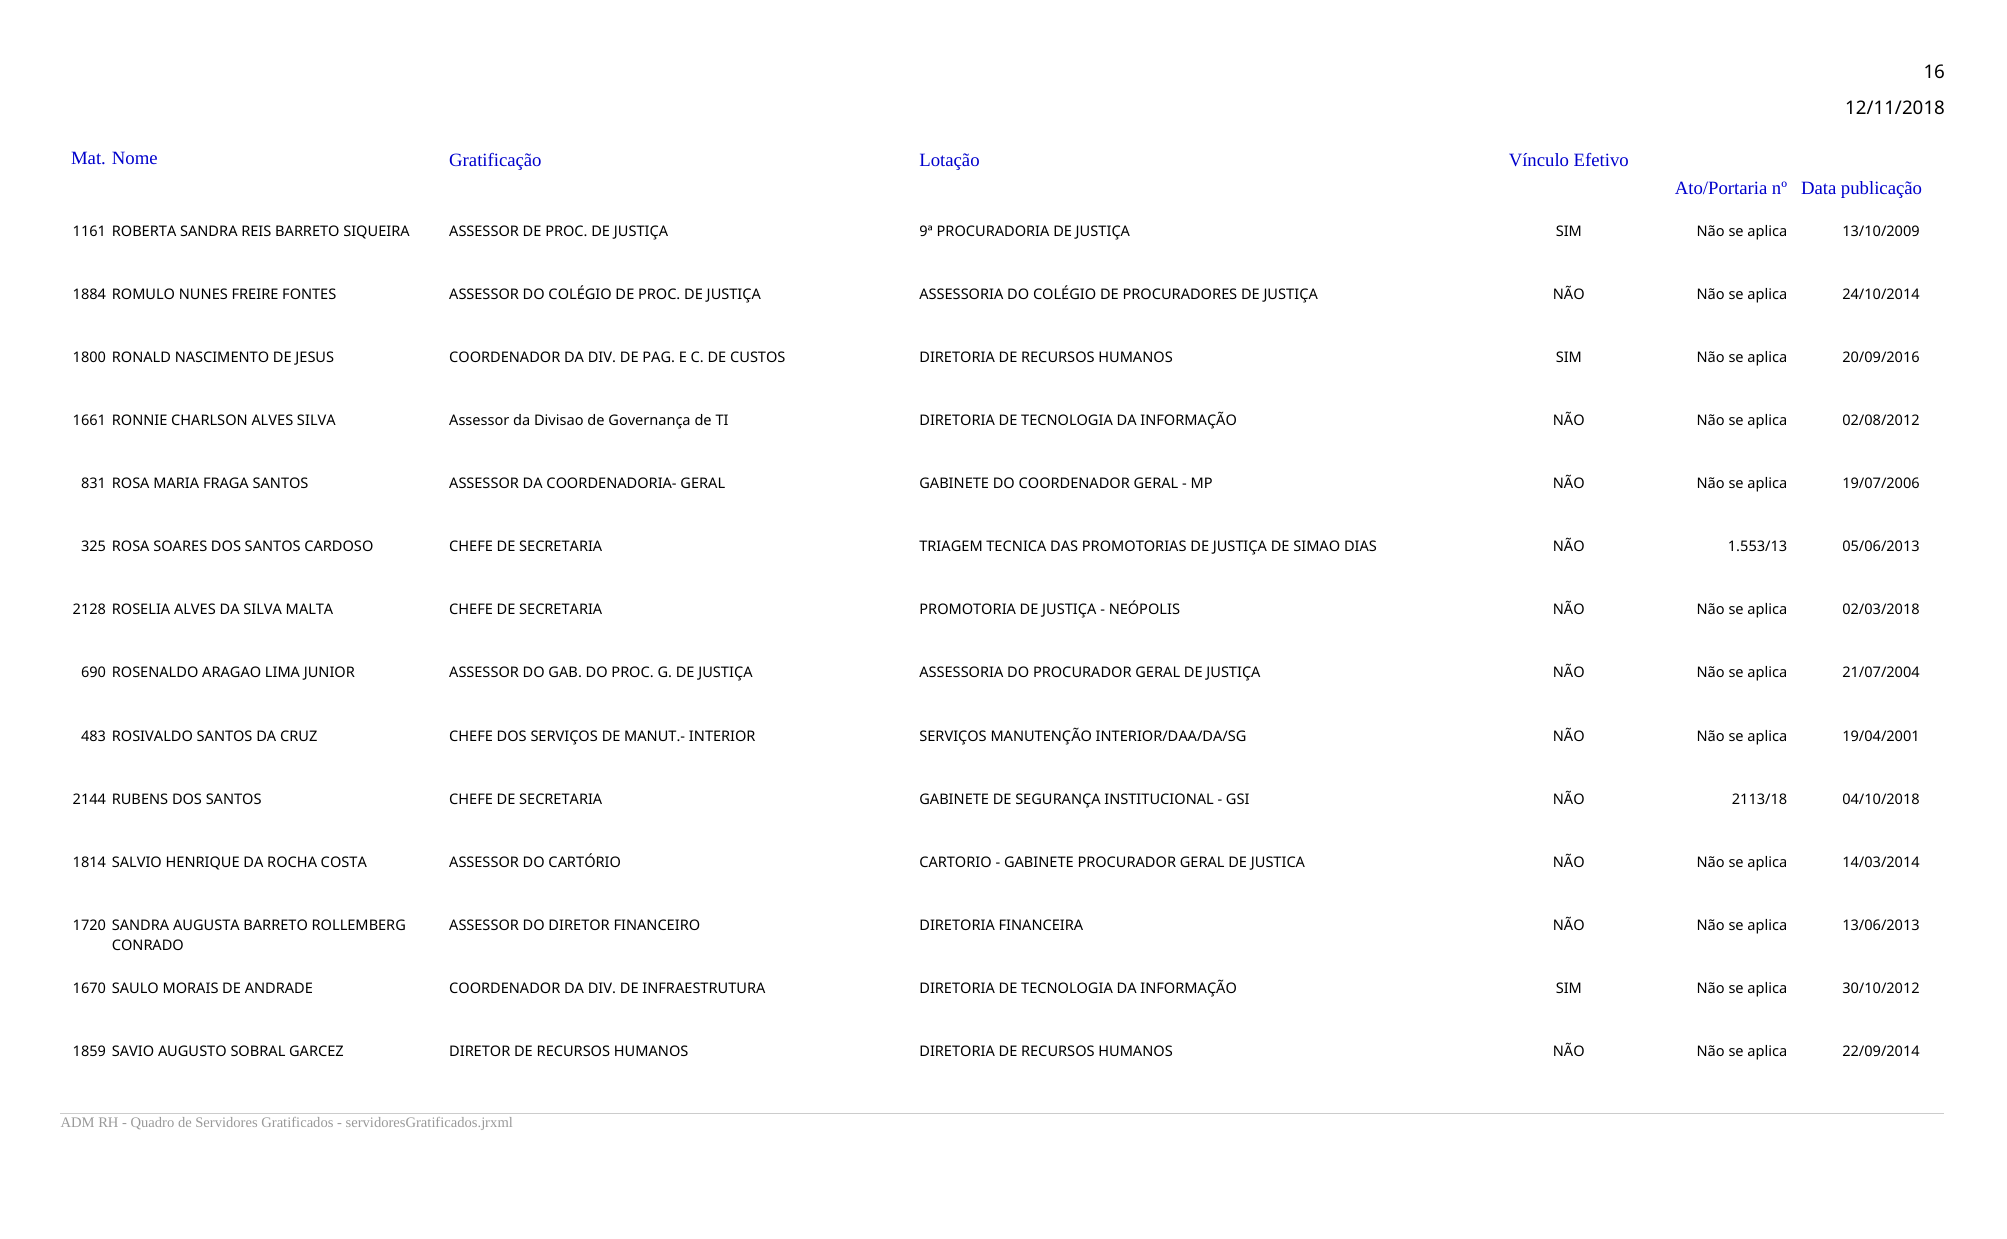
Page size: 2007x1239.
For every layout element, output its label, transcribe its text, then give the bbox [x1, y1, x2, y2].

table_cell [106, 473, 112, 501]
table_cell [0, 754, 112, 767]
table_cell 14/03/2014 [1793, 852, 1919, 880]
table_cell [1642, 375, 2007, 389]
table_cell [1486, 894, 2007, 912]
table_cell [1486, 915, 1495, 943]
table_cell [1486, 536, 1495, 564]
table_cell Não se aplica [1650, 1041, 1787, 1069]
table_cell [1486, 410, 1495, 438]
table_cell [1642, 789, 1649, 817]
table_cell [1642, 978, 1649, 1006]
table_cell [1642, 284, 1649, 312]
table_cell COORDENADOR DA DIV. DE INFRAESTRUTURA [449, 978, 910, 1038]
table_cell [0, 565, 112, 578]
table_cell Não se aplica [1650, 347, 1787, 375]
table_cell CHEFE DOS SERVIÇOS DE MANUT.- INTERIOR [449, 725, 910, 786]
table_cell [440, 957, 449, 975]
table_cell [1642, 249, 2007, 262]
table_cell [0, 1006, 112, 1020]
table_cell 20/09/2016 [1793, 347, 1919, 375]
table_cell [1920, 536, 2007, 564]
table_cell Não se aplica [1650, 410, 1787, 438]
table_cell [440, 452, 449, 470]
table_cell [106, 179, 112, 207]
table_cell [106, 915, 112, 943]
table_cell [0, 501, 112, 515]
table_cell [0, 1101, 2007, 1113]
table_cell [1920, 978, 2007, 1006]
table_cell [106, 662, 112, 691]
table_cell DIRETORIA DE TECNOLOGIA DA INFORMAÇÃO [919, 410, 1486, 470]
table_cell 325 [9, 536, 106, 564]
table_cell 19/04/2001 [1793, 725, 1919, 754]
table_cell [1787, 284, 1792, 312]
table_cell [106, 149, 112, 177]
table_cell [0, 536, 9, 564]
table_cell [910, 312, 919, 326]
table_cell [1920, 347, 2007, 375]
table_cell NÃO [1495, 536, 1642, 578]
table_cell [1920, 284, 2007, 312]
table_cell [910, 915, 919, 943]
table_cell [0, 578, 112, 596]
table_cell [910, 536, 919, 564]
table_cell [44, 177, 106, 207]
table_cell 1884 [9, 284, 106, 312]
table_cell [440, 473, 449, 501]
table_cell [0, 249, 112, 262]
table_cell [440, 578, 449, 596]
table_cell 831 [9, 473, 106, 501]
table_cell [1642, 1006, 2007, 1020]
table_cell [1486, 389, 2007, 407]
table_cell [910, 347, 919, 375]
table_cell [1787, 347, 1792, 375]
table_cell [440, 628, 449, 641]
table_cell ASSESSOR DO CARTÓRIO [449, 852, 910, 912]
table_cell [112, 177, 199, 207]
table_cell [440, 1006, 449, 1020]
table_cell PROMOTORIA DE JUSTIÇA - NEÓPOLIS [919, 599, 1486, 659]
table_cell [0, 641, 112, 659]
table_cell [1787, 725, 1792, 754]
table_cell 13/10/2009 [1793, 220, 1919, 249]
table_cell [910, 628, 919, 641]
table_cell SAVIO AUGUSTO SOBRAL GARCEZ [112, 1041, 440, 1101]
table_cell [1642, 565, 2007, 578]
table_cell [0, 831, 112, 849]
table_cell [910, 410, 919, 438]
table_cell [449, 178, 910, 207]
table_cell [0, 209, 2007, 217]
table_cell [1642, 662, 1649, 691]
table_cell SALVIO HENRIQUE DA ROCHA COSTA [112, 852, 440, 912]
table_cell 24/10/2014 [1793, 284, 1919, 312]
table_cell [1642, 536, 1649, 564]
table_cell [1920, 599, 2007, 628]
table_cell [106, 978, 112, 1006]
table_cell [440, 312, 449, 326]
table_cell [440, 852, 449, 880]
table_cell [0, 59, 1790, 85]
table_cell [910, 263, 919, 281]
table_cell [0, 220, 9, 249]
table_cell [1486, 473, 1495, 501]
table_cell [440, 978, 449, 1006]
table_cell 22/09/2014 [1793, 1041, 1919, 1069]
table_cell SIM [1495, 347, 1642, 389]
table_cell [440, 894, 449, 912]
table_cell [1945, 59, 2007, 85]
table_cell [1787, 473, 1792, 501]
table_cell [0, 628, 112, 641]
table_cell [1642, 880, 2007, 894]
table_cell 02/03/2018 [1793, 599, 1919, 628]
table_cell ROSIVALDO SANTOS DA CRUZ [112, 725, 440, 786]
table_cell Assessor da Divisao de Governança de TI [449, 410, 910, 470]
table_cell [440, 389, 449, 407]
table_cell 04/10/2018 [1793, 789, 1919, 817]
table_cell [0, 817, 112, 831]
table_cell [440, 1041, 449, 1069]
table_cell RUBENS DOS SANTOS [112, 789, 440, 849]
table_cell Não se aplica [1650, 599, 1787, 628]
table_cell [910, 852, 919, 880]
table_cell [0, 691, 112, 704]
table_cell [1486, 1006, 1495, 1020]
table_cell ASSESSORIA DO COLÉGIO DE PROCURADORES DE JUSTIÇA [919, 284, 1486, 344]
table_header Nome [112, 147, 199, 177]
table_cell [0, 375, 112, 389]
table_cell Não se aplica [1650, 284, 1787, 312]
table_cell [910, 768, 919, 786]
table_cell [0, 943, 112, 957]
table_cell [910, 149, 919, 177]
table_cell [1642, 410, 1649, 438]
table_cell [1642, 599, 1649, 628]
table_cell [440, 725, 449, 754]
table_cell [1787, 789, 1792, 817]
table_cell NÃO [1495, 789, 1642, 831]
table_cell [1642, 943, 2007, 957]
table_cell [1486, 438, 1495, 452]
table_cell [106, 852, 112, 880]
table_cell [1495, 178, 1642, 207]
table_cell NÃO [1495, 852, 1642, 894]
table_cell 12/11/2018 [1790, 95, 1944, 123]
table_cell 1161 [9, 220, 106, 249]
table_cell [0, 410, 9, 438]
table_cell COORDENADOR DA DIV. DE PAG. E C. DE CUSTOS [449, 347, 910, 407]
table_cell SIM [1495, 220, 1642, 262]
table_cell [910, 754, 919, 767]
table_cell ADM RH - Quadro de Servidores Gratificados - servidoresGratificados.jrxml [60, 1114, 1944, 1137]
table_cell [440, 880, 449, 894]
table_cell NÃO [1495, 662, 1642, 704]
table_cell [1486, 704, 2007, 722]
table_cell [1920, 473, 2007, 501]
table_cell [0, 438, 112, 452]
table_cell [910, 1083, 919, 1101]
table_cell [1787, 662, 1792, 691]
table_cell [1486, 515, 2007, 533]
table_cell [1486, 578, 2007, 596]
table_cell [1787, 915, 1792, 943]
table_cell [440, 536, 449, 564]
table_cell [910, 817, 919, 831]
table_cell ASSESSOR DO DIRETOR FINANCEIRO [449, 915, 910, 975]
table_cell [910, 978, 919, 1006]
table_cell [0, 1113, 60, 1137]
table_cell [910, 284, 919, 312]
table_cell DIRETORIA DE RECURSOS HUMANOS [919, 347, 1486, 407]
table_cell DIRETORIA FINANCEIRA [919, 915, 1486, 975]
table_cell 13/06/2013 [1793, 915, 1919, 943]
table_cell Data publicação [1787, 177, 1922, 207]
table_cell [1787, 220, 1792, 249]
table_cell [1642, 312, 2007, 326]
table_cell [1642, 817, 2007, 831]
table_cell [440, 599, 449, 628]
table_cell [440, 915, 449, 943]
table_cell [0, 347, 9, 375]
table_cell [1486, 978, 1495, 1006]
table_cell [1642, 1041, 1649, 1069]
table_cell [1486, 852, 1495, 880]
table_cell [440, 1020, 449, 1038]
table_cell [910, 957, 919, 975]
table_cell [0, 515, 112, 533]
table_cell [1486, 768, 2007, 786]
table_cell [440, 831, 449, 849]
table_header [1787, 147, 1922, 177]
table_cell [1486, 662, 1495, 691]
table_cell ASSESSOR DE PROC. DE JUSTIÇA [449, 220, 910, 281]
table_cell 2113/18 [1650, 789, 1787, 817]
table_cell [106, 410, 112, 438]
table_cell 21/07/2004 [1793, 662, 1919, 691]
table_cell [199, 179, 449, 207]
table_cell SERVIÇOS MANUTENÇÃO INTERIOR/DAA/DA/SG [919, 725, 1486, 786]
table_cell [106, 284, 112, 312]
table_cell NÃO [1495, 725, 1642, 767]
table_cell [910, 943, 919, 957]
table_cell [1787, 599, 1792, 628]
table_cell [910, 1041, 919, 1069]
table_cell [1486, 312, 1495, 326]
table_cell CHEFE DE SECRETARIA [449, 536, 910, 596]
table_cell [1920, 410, 2007, 438]
table_cell [440, 375, 449, 389]
table_cell ROMULO NUNES FREIRE FONTES [112, 284, 440, 344]
table_cell [1787, 852, 1792, 880]
table_cell [1642, 754, 2007, 767]
table_cell [1945, 95, 2007, 123]
table_cell [1486, 1020, 2007, 1038]
table_cell 1859 [9, 1041, 106, 1069]
table_cell NÃO [1495, 410, 1642, 452]
table_cell [0, 768, 112, 786]
table_cell [910, 389, 919, 407]
table_cell [1920, 852, 2007, 880]
table_cell Não se aplica [1650, 473, 1787, 501]
table_cell 1814 [9, 852, 106, 880]
table_cell [440, 249, 449, 262]
table_cell [0, 1083, 112, 1101]
table_cell [1486, 326, 2007, 344]
table_cell SANDRA AUGUSTA BARRETO ROLLEMBERG CONRADO [112, 915, 440, 975]
table_cell [1486, 149, 1495, 177]
table_cell [1486, 179, 1495, 207]
table_cell [910, 326, 919, 344]
table_cell [1642, 438, 2007, 452]
table_cell [1486, 943, 1495, 957]
table_cell [0, 85, 2007, 91]
table_cell [106, 1041, 112, 1069]
table_cell [910, 691, 919, 704]
table_cell Vínculo Efetivo [1495, 149, 1642, 178]
table_cell SAULO MORAIS DE ANDRADE [112, 978, 440, 1038]
table_cell [106, 725, 112, 754]
table_cell [1486, 452, 2007, 470]
table_cell [106, 599, 112, 628]
table_cell [0, 599, 9, 628]
table_cell Não se aplica [1650, 852, 1787, 880]
table_cell [1642, 149, 1649, 177]
table_cell [1486, 628, 1495, 641]
table_cell [440, 515, 449, 533]
table_cell Lotação [919, 149, 1486, 178]
table_cell [0, 473, 9, 501]
table_cell NÃO [1495, 915, 1642, 957]
table_cell [1642, 179, 1649, 207]
table_cell [0, 179, 44, 207]
table_cell [1787, 410, 1792, 438]
table_cell [106, 347, 112, 375]
table_cell [1486, 1070, 1495, 1083]
table_cell Não se aplica [1650, 662, 1787, 691]
table_cell Ato/Portaria nº [1650, 177, 1787, 207]
table_cell [1486, 817, 1495, 831]
table_cell [910, 473, 919, 501]
table_cell [910, 565, 919, 578]
table_cell [910, 831, 919, 849]
table_cell [0, 880, 112, 894]
table_cell [0, 389, 112, 407]
table_cell GABINETE DE SEGURANÇA INSTITUCIONAL - GSI [919, 789, 1486, 849]
table_cell [440, 438, 449, 452]
table_cell [1920, 662, 2007, 691]
table_cell [0, 263, 112, 281]
table_cell [440, 817, 449, 831]
table_cell [1486, 375, 1495, 389]
table_cell [1486, 284, 1495, 312]
table_cell [1486, 691, 1495, 704]
table_cell 690 [9, 662, 106, 691]
table_cell 483 [9, 725, 106, 754]
table_cell [1922, 149, 2007, 177]
table_cell [0, 915, 9, 943]
table_cell [1642, 220, 1649, 249]
table_cell [1642, 628, 2007, 641]
table_cell [910, 662, 919, 691]
table_cell [440, 220, 449, 249]
table_cell [1642, 473, 1649, 501]
table_cell [440, 565, 449, 578]
table_cell [0, 852, 9, 880]
table_cell [0, 662, 9, 691]
table_cell [1486, 725, 1495, 754]
table_cell NÃO [1495, 284, 1642, 326]
table_cell [440, 501, 449, 515]
table_cell DIRETORIA DE TECNOLOGIA DA INFORMAÇÃO [919, 978, 1486, 1038]
table_cell [1486, 220, 1495, 249]
table_cell [0, 725, 9, 754]
table_cell RONALD NASCIMENTO DE JESUS [112, 347, 440, 407]
table_cell [0, 149, 44, 177]
table_cell [910, 220, 919, 249]
table_cell [106, 789, 112, 817]
table_cell [0, 312, 112, 326]
table_cell Não se aplica [1650, 220, 1787, 249]
table_cell NÃO [1495, 473, 1642, 515]
table_cell [1642, 1070, 2007, 1083]
table_cell 1670 [9, 978, 106, 1006]
table_cell 1720 [9, 915, 106, 943]
table_cell [1486, 880, 1495, 894]
table_cell [1787, 1041, 1792, 1069]
table_cell [910, 641, 919, 659]
table_cell [440, 326, 449, 344]
table_header Mat. [44, 147, 106, 177]
table_cell CHEFE DE SECRETARIA [449, 789, 910, 849]
table_cell [0, 789, 9, 817]
table_cell ASSESSORIA DO PROCURADOR GERAL DE JUSTIÇA [919, 662, 1486, 722]
table_cell [440, 662, 449, 691]
table_cell RONNIE CHARLSON ALVES SILVA [112, 410, 440, 470]
table_cell [1486, 1083, 2007, 1101]
table_cell 2144 [9, 789, 106, 817]
table_cell Não se aplica [1650, 978, 1787, 1006]
table_cell [1642, 501, 2007, 515]
table_cell [1486, 565, 1495, 578]
table_cell 30/10/2012 [1793, 978, 1919, 1006]
table_cell [1486, 599, 1495, 628]
table_cell ASSESSOR DA COORDENADORIA- GERAL [449, 473, 910, 533]
table_cell CARTORIO - GABINETE PROCURADOR GERAL DE JUSTICA [919, 852, 1486, 912]
table_cell [910, 894, 919, 912]
table_cell [1486, 347, 1495, 375]
table_cell 16 [1790, 59, 1944, 85]
table_cell [1486, 831, 2007, 849]
table_cell [0, 704, 112, 722]
table_cell [440, 410, 449, 438]
table_cell [440, 641, 449, 659]
table_cell [440, 704, 449, 722]
table_cell [1642, 725, 1649, 754]
table_cell [1486, 249, 1495, 262]
table_cell [910, 725, 919, 754]
table_cell [1486, 263, 2007, 281]
table_cell [910, 880, 919, 894]
table_cell ROSELIA ALVES DA SILVA MALTA [112, 599, 440, 659]
table_cell [1787, 978, 1792, 1006]
table_cell ROSENALDO ARAGAO LIMA JUNIOR [112, 662, 440, 722]
table_cell 19/07/2006 [1793, 473, 1919, 501]
table_cell [1920, 1041, 2007, 1069]
table_cell [0, 452, 112, 470]
table_cell [0, 326, 112, 344]
table_cell [1486, 1041, 1495, 1069]
table_cell [440, 691, 449, 704]
table_cell [910, 375, 919, 389]
table_cell [910, 1020, 919, 1038]
table_cell [910, 704, 919, 722]
table_cell [440, 943, 449, 957]
table_cell [1787, 536, 1792, 564]
table_cell 05/06/2013 [1793, 536, 1919, 564]
table_cell [1642, 915, 1649, 943]
table_cell DIRETORIA DE RECURSOS HUMANOS [919, 1041, 1486, 1101]
table_header [1650, 147, 1787, 177]
table_cell [440, 263, 449, 281]
table_cell [0, 284, 9, 312]
table_cell [0, 1070, 112, 1083]
table_cell [910, 501, 919, 515]
table_cell [440, 1083, 449, 1101]
table_cell [199, 149, 449, 177]
table_cell [1486, 957, 2007, 975]
table_cell [440, 284, 449, 312]
table_cell [106, 220, 112, 249]
table_cell [1920, 220, 2007, 249]
table_cell [910, 789, 919, 817]
table_cell [1922, 179, 2007, 207]
table_cell [0, 894, 112, 912]
table_cell 1661 [9, 410, 106, 438]
table_cell [910, 1006, 919, 1020]
table_cell Não se aplica [1650, 725, 1787, 754]
table_cell [910, 515, 919, 533]
table_cell [910, 578, 919, 596]
table_cell [0, 123, 2007, 146]
table_cell [440, 789, 449, 817]
table_cell [1642, 852, 1649, 880]
table_cell Gratificação [449, 149, 910, 178]
table_cell NÃO [1495, 1041, 1642, 1083]
table_cell [1486, 641, 2007, 659]
table_cell [106, 536, 112, 564]
table_cell ASSESSOR DO GAB. DO PROC. G. DE JUSTIÇA [449, 662, 910, 722]
table_cell [1486, 789, 1495, 817]
table_cell DIRETOR DE RECURSOS HUMANOS [449, 1041, 910, 1101]
table_cell [1945, 1113, 2007, 1137]
table_cell [919, 178, 1486, 207]
table_cell [910, 438, 919, 452]
table_cell ROSA MARIA FRAGA SANTOS [112, 473, 440, 533]
table_cell CHEFE DE SECRETARIA [449, 599, 910, 659]
table_cell [1642, 691, 2007, 704]
table_cell [440, 754, 449, 767]
table_cell [910, 179, 919, 207]
table_cell TRIAGEM TECNICA DAS PROMOTORIAS DE JUSTIÇA DE SIMAO DIAS [919, 536, 1486, 596]
table_cell GABINETE DO COORDENADOR GERAL - MP [919, 473, 1486, 533]
table_cell [440, 347, 449, 375]
table_cell 1.553/13 [1650, 536, 1787, 564]
table_cell [1642, 347, 1649, 375]
table_cell 9ª PROCURADORIA DE JUSTIÇA [919, 220, 1486, 281]
table_cell ASSESSOR DO COLÉGIO DE PROC. DE JUSTIÇA [449, 284, 910, 344]
table_cell [1920, 789, 2007, 817]
table_cell [0, 1041, 9, 1069]
table_cell Não se aplica [1650, 915, 1787, 943]
table_cell [440, 1070, 449, 1083]
table_cell SIM [1495, 978, 1642, 1020]
table_cell [0, 95, 1790, 123]
table_cell [1486, 501, 1495, 515]
table_cell 1800 [9, 347, 106, 375]
table_cell ROBERTA SANDRA REIS BARRETO SIQUEIRA [112, 220, 440, 281]
table_cell [910, 452, 919, 470]
table_cell ROSA SOARES DOS SANTOS CARDOSO [112, 536, 440, 596]
table_cell [1486, 754, 1495, 767]
table_cell [910, 249, 919, 262]
table_cell [0, 1020, 112, 1038]
table_cell [910, 599, 919, 628]
table_cell [440, 768, 449, 786]
table_cell [1920, 725, 2007, 754]
table_cell [0, 978, 9, 1006]
table_cell [1920, 915, 2007, 943]
table_header [0, 0, 2007, 57]
table_cell 2128 [9, 599, 106, 628]
table_cell 02/08/2012 [1793, 410, 1919, 438]
table_cell [910, 1070, 919, 1083]
table_cell [0, 957, 112, 975]
table_cell NÃO [1495, 599, 1642, 641]
